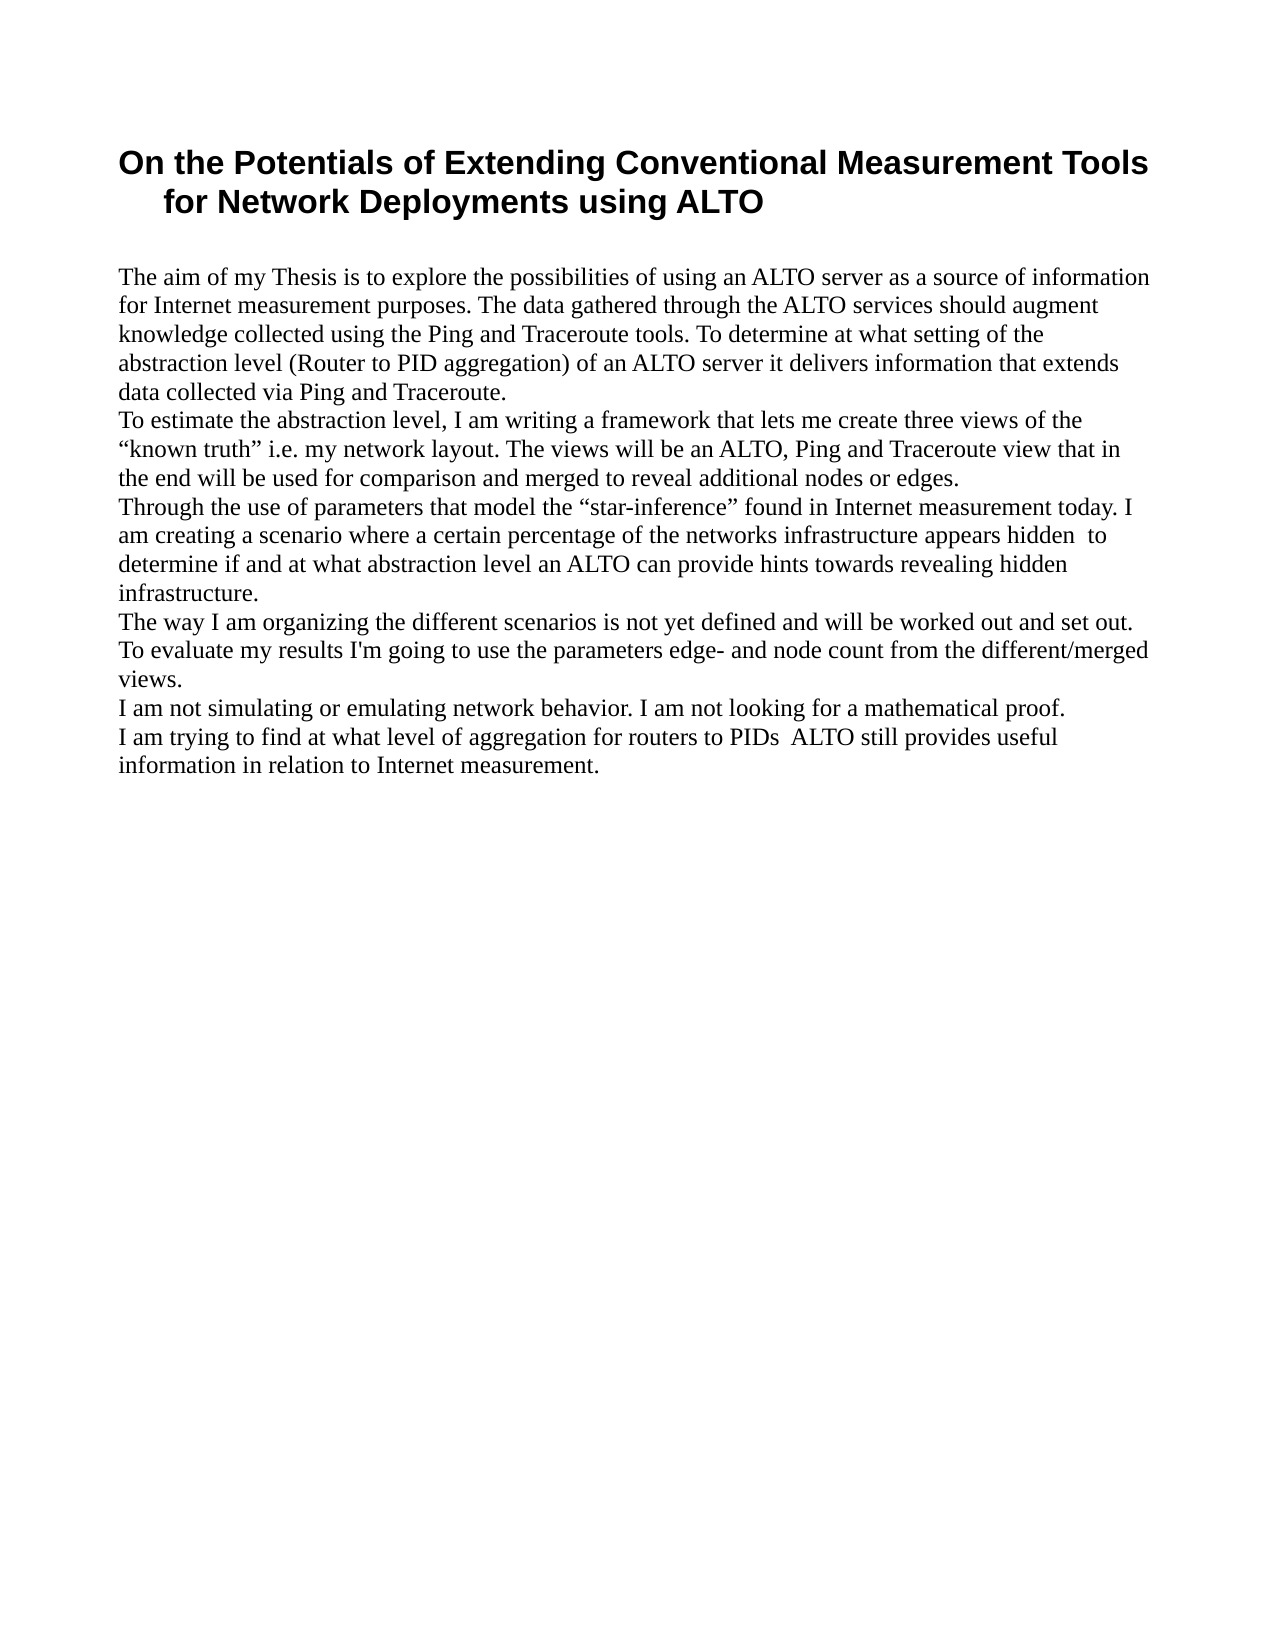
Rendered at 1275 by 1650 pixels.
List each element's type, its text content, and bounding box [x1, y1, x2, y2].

text To estimate the abstraction level, I am writing a framework that lets me create three views of the “known truth” i.e. my network layout. The views will be an ALTO, Ping and Traceroute view that in the end will be used for comparison and merged to reveal additional nodes or edges. [118, 405, 1157, 492]
text I am trying to find at what level of aggregation for routers to PIDs ALTO still provides useful information in relation to Internet measurement. [118, 722, 1157, 779]
text I am not simulating or emulating network behavior. I am not looking for a mathematical proof. [118, 693, 1157, 722]
text The aim of my Thesis is to explore the possibilities of using an ALTO server as a source of information for Internet measurement purposes. The data gathered through the ALTO services should augment knowledge collected using the Ping and Traceroute tools. To determine at what setting of the abstraction level (Router to PID aggregation) of an ALTO server it delivers information that extends data collected via Ping and Traceroute. [118, 262, 1157, 405]
text To evaluate my results I'm going to use the parameters edge- and node count from the different/merged views. [118, 635, 1157, 693]
text Through the use of parameters that model the “star-inference” found in Internet measurement today. I am creating a scenario where a certain percentage of the networks infrastructure appears hidden to determine if and at what abstraction level an ALTO can provide hints towards revealing hidden infrastructure. [118, 492, 1157, 607]
subtitle On the Potentials of Extending Conventional Measurement Tools for Network Deployments using ALTO [118, 143, 1157, 220]
text The way I am organizing the different scenarios is not yet defined and will be worked out and set out. [118, 607, 1157, 635]
